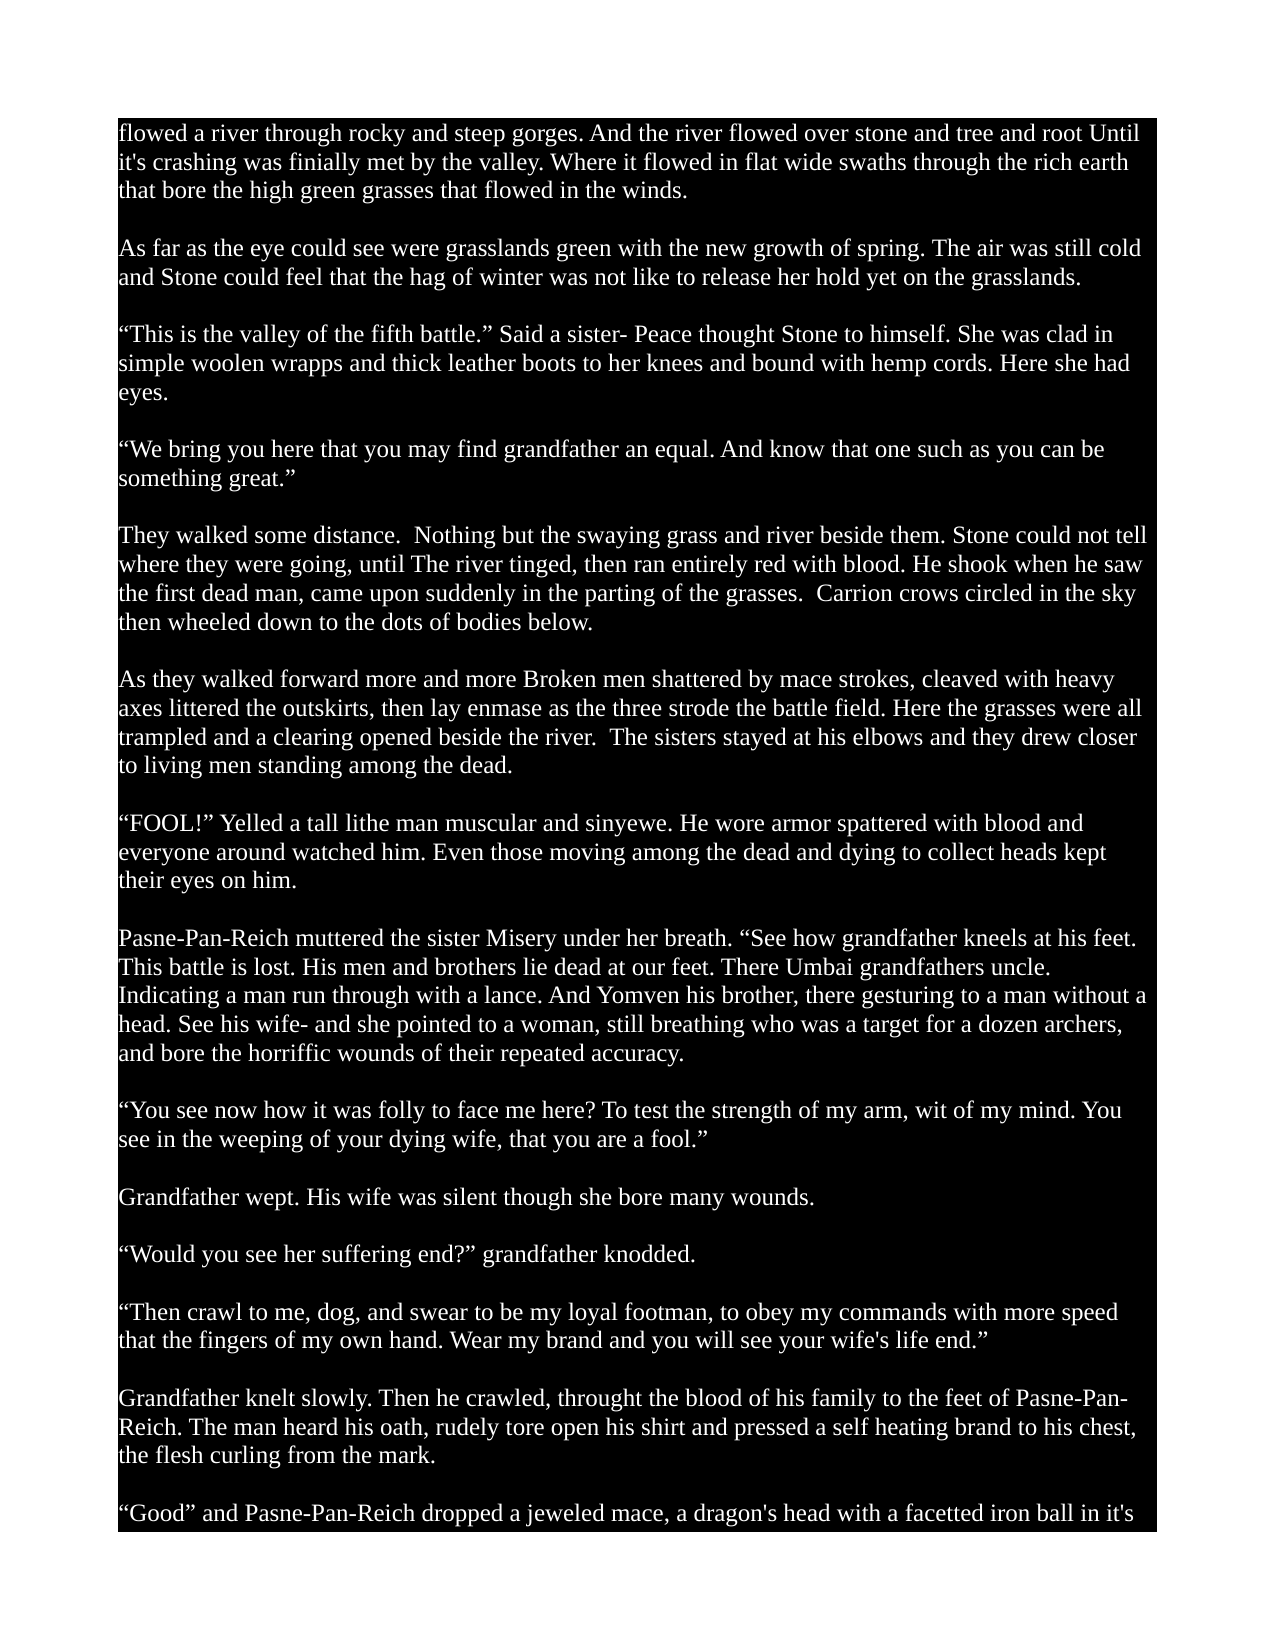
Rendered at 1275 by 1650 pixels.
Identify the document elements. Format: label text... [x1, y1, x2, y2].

text As they walked forward more and more Broken men shattered by mace strokes, cleaved with heavy axes littered the outskirts, then lay enmase as the three strode the battle field. Here the grasses were all trampled and a clearing opened beside the river. The sisters stayed at his elbows and they drew closer to living men standing among the dead. [118, 664, 1157, 779]
text They walked some distance. Nothing but the swaying grass and river beside them. Stone could not tell where they were going, until The river tinged, then ran entirely red with blood. He shook when he saw the first dead man, came upon suddenly in the parting of the grasses. Carrion crows circled in the sky then wheeled down to the dots of bodies below. [118, 521, 1157, 636]
text “This is the valley of the fifth battle.” Said a sister- Peace thought Stone to himself. She was clad in simple woolen wrapps and thick leather boots to her knees and bound with hemp cords. Here she had eyes. “We bring you here that you may find grandfather an equal. And know that one such as you can be something great.” [118, 319, 1157, 492]
text flowed a river through rocky and steep gorges. And the river flowed over stone and tree and root Until it's crashing was finially met by the valley. Where it flowed in flat wide swaths through the rich earth that bore the high green grasses that flowed in the winds. [118, 118, 1157, 204]
text “FOOL!” Yelled a tall lithe man muscular and sinyewe. He wore armor spattered with blood and everyone around watched him. Even those moving among the dead and dying to collect heads kept their eyes on him. Pasne-Pan-Reich muttered the sister Misery under her breath. “See how grandfather kneels at his feet. This battle is lost. His men and brothers lie dead at our feet. There Umbai grandfathers uncle. Indicating a man run through with a lance. And Yomven his brother, there gesturing to a man without a head. See his wife- and she pointed to a woman, still breathing who was a target for a dozen archers, and bore the horriffic wounds of their repeated accuracy. “You see now how it was folly to face me here? To test the strength of my arm, wit of my mind. You see in the weeping of your dying wife, that you are a fool.” Grandfather wept. His wife was silent though she bore many wounds. “Would you see her suffering end?” grandfather knodded. “Then crawl to me, dog, and swear to be my loyal footman, to obey my commands with more speed that the fingers of my own hand. Wear my brand and you will see your wife's life end.” Grandfather knelt slowly. Then he crawled, throught the blood of his family to the feet of Pasne-Pan-Reich. The man heard his oath, rudely tore open his shirt and pressed a self heating brand to his chest, the flesh curling from the mark. “Good” and Pasne-Pan-Reich dropped a jeweled mace, a dragon's head with a facetted iron ball in it's [118, 808, 1157, 1527]
text As far as the eye could see were grasslands green with the new growth of spring. The air was still cold and Stone could feel that the hag of winter was not like to release her hold yet on the grasslands. [118, 233, 1157, 291]
